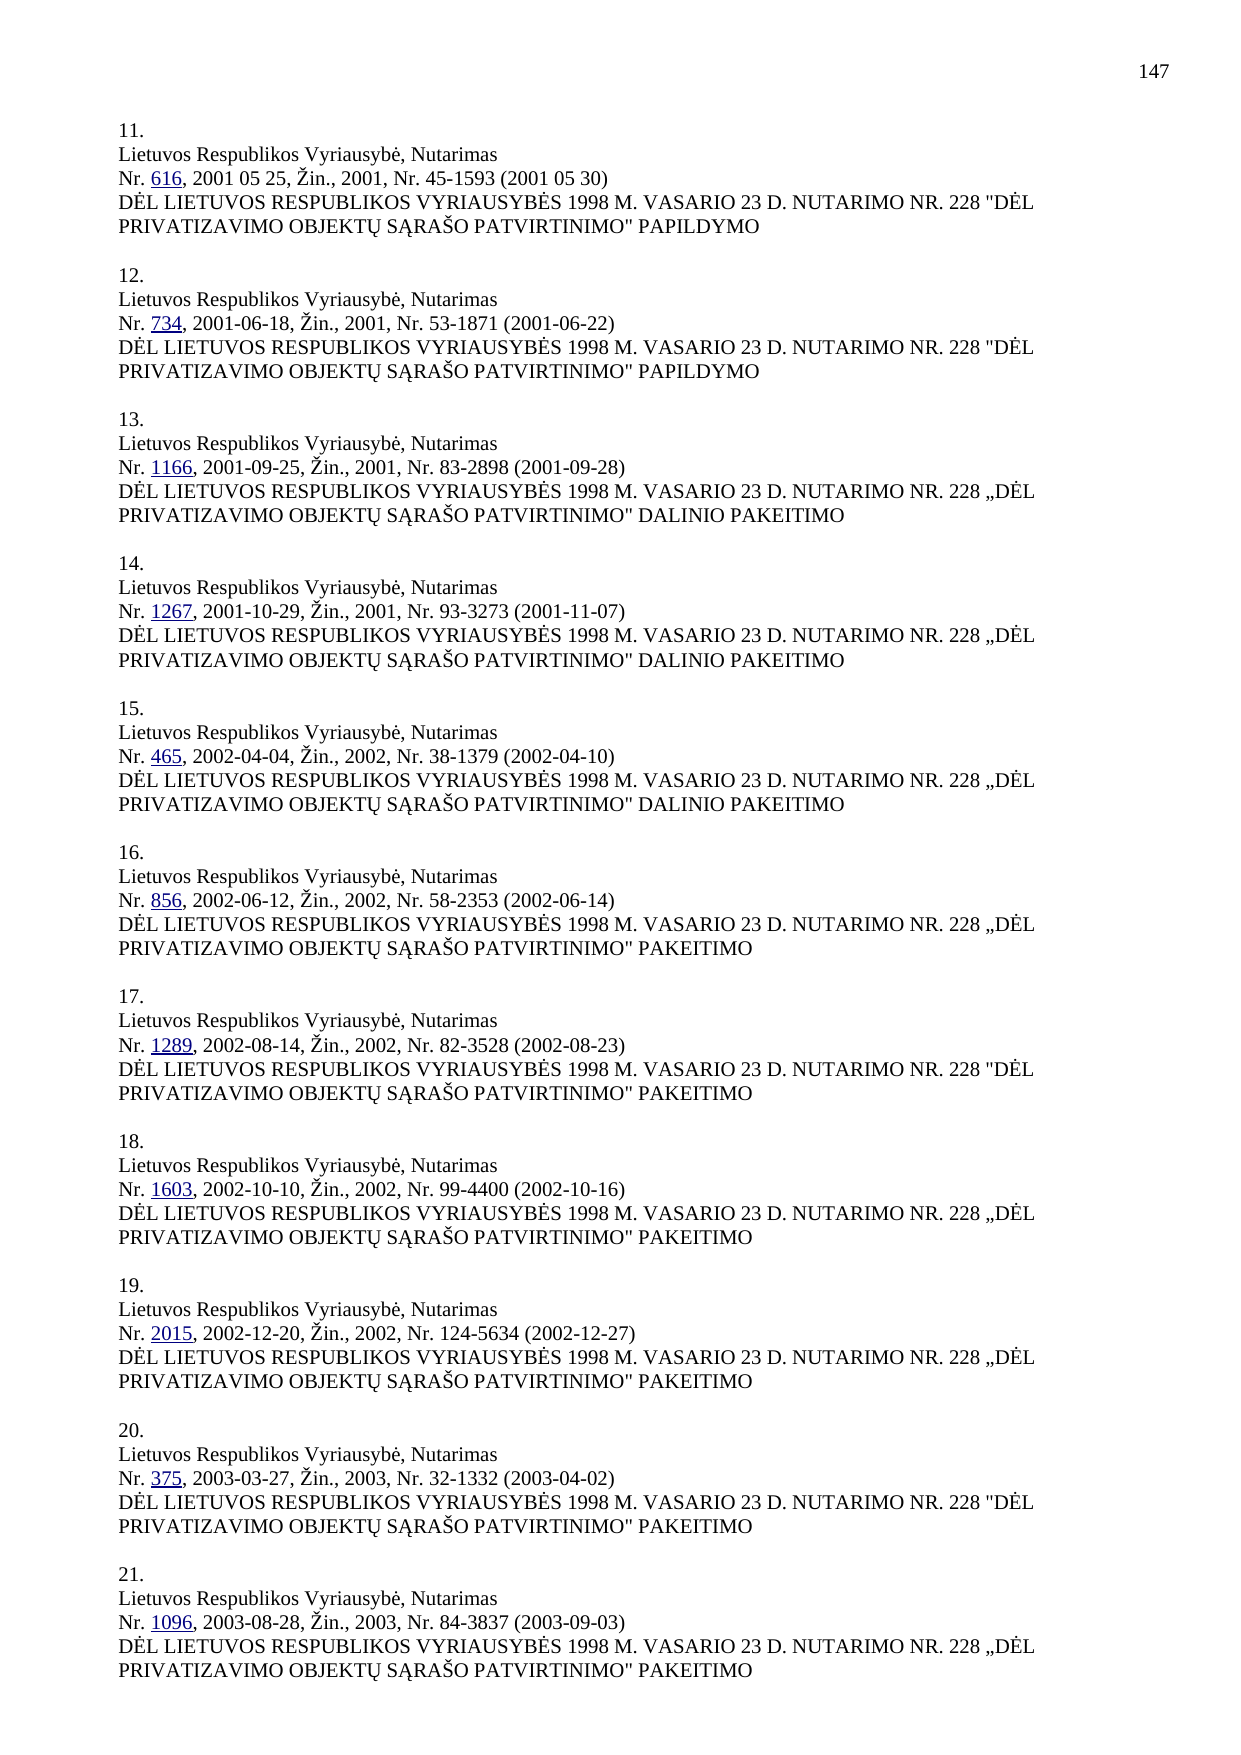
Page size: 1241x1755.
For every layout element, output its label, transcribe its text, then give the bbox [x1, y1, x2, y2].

text DĖL LIETUVOS RESPUBLIKOS VYRIAUSYBĖS 1998 M. VASARIO 23 D. NUTARIMO NR. 228 „DĖL PRIVATIZAVIMO OBJEKTŲ SĄRAŠO PATVIRTINIMO" DALINIO PAKEITIMO [118, 479, 1169, 527]
text Nr. 856, 2002-06-12, Žin., 2002, Nr. 58-2353 (2002-06-14) [118, 888, 1169, 912]
text Nr. 1166, 2001-09-25, Žin., 2001, Nr. 83-2898 (2001-09-28) [118, 455, 1169, 479]
text 18. [118, 1129, 1169, 1153]
text 19. [118, 1273, 1169, 1297]
text Lietuvos Respublikos Vyriausybė, Nutarimas [118, 287, 1169, 311]
text Lietuvos Respublikos Vyriausybė, Nutarimas [118, 431, 1169, 455]
text 16. [118, 840, 1169, 864]
text Nr. 1267, 2001-10-29, Žin., 2001, Nr. 93-3273 (2001-11-07) [118, 599, 1169, 623]
text DĖL LIETUVOS RESPUBLIKOS VYRIAUSYBĖS 1998 M. VASARIO 23 D. NUTARIMO NR. 228 "DĖL PRIVATIZAVIMO OBJEKTŲ SĄRAŠO PATVIRTINIMO" PAKEITIMO [118, 1057, 1169, 1105]
text DĖL LIETUVOS RESPUBLIKOS VYRIAUSYBĖS 1998 M. VASARIO 23 D. NUTARIMO NR. 228 "DĖL PRIVATIZAVIMO OBJEKTŲ SĄRAŠO PATVIRTINIMO" PAKEITIMO [118, 1490, 1169, 1538]
text DĖL LIETUVOS RESPUBLIKOS VYRIAUSYBĖS 1998 M. VASARIO 23 D. NUTARIMO NR. 228 „DĖL PRIVATIZAVIMO OBJEKTŲ SĄRAŠO PATVIRTINIMO" DALINIO PAKEITIMO [118, 623, 1169, 672]
text Nr. 375, 2003-03-27, Žin., 2003, Nr. 32-1332 (2003-04-02) [118, 1466, 1169, 1490]
text Lietuvos Respublikos Vyriausybė, Nutarimas [118, 575, 1169, 599]
text Lietuvos Respublikos Vyriausybė, Nutarimas [118, 720, 1169, 744]
text Nr. 1289, 2002-08-14, Žin., 2002, Nr. 82-3528 (2002-08-23) [118, 1032, 1169, 1057]
text DĖL LIETUVOS RESPUBLIKOS VYRIAUSYBĖS 1998 M. VASARIO 23 D. NUTARIMO NR. 228 „DĖL PRIVATIZAVIMO OBJEKTŲ SĄRAŠO PATVIRTINIMO" DALINIO PAKEITIMO [118, 768, 1169, 816]
text DĖL LIETUVOS RESPUBLIKOS VYRIAUSYBĖS 1998 M. VASARIO 23 D. NUTARIMO NR. 228 „DĖL PRIVATIZAVIMO OBJEKTŲ SĄRAŠO PATVIRTINIMO" PAKEITIMO [118, 912, 1169, 960]
text Nr. 2015, 2002-12-20, Žin., 2002, Nr. 124-5634 (2002-12-27) [118, 1321, 1169, 1345]
text Lietuvos Respublikos Vyriausybė, Nutarimas [118, 1442, 1169, 1466]
text Lietuvos Respublikos Vyriausybė, Nutarimas [118, 142, 1169, 166]
text Lietuvos Respublikos Vyriausybė, Nutarimas [118, 1008, 1169, 1032]
text Lietuvos Respublikos Vyriausybė, Nutarimas [118, 1297, 1169, 1321]
text Lietuvos Respublikos Vyriausybė, Nutarimas [118, 864, 1169, 888]
text 11. [118, 118, 1169, 142]
text Nr. 1096, 2003-08-28, Žin., 2003, Nr. 84-3837 (2003-09-03) [118, 1610, 1169, 1634]
text Nr. 1603, 2002-10-10, Žin., 2002, Nr. 99-4400 (2002-10-16) [118, 1177, 1169, 1201]
text 15. [118, 696, 1169, 720]
text 14. [118, 551, 1169, 575]
text DĖL LIETUVOS RESPUBLIKOS VYRIAUSYBĖS 1998 M. VASARIO 23 D. NUTARIMO NR. 228 "DĖL PRIVATIZAVIMO OBJEKTŲ SĄRAŠO PATVIRTINIMO" PAPILDYMO [118, 190, 1169, 238]
text Nr. 734, 2001-06-18, Žin., 2001, Nr. 53-1871 (2001-06-22) [118, 311, 1169, 335]
text 20. [118, 1417, 1169, 1442]
text DĖL LIETUVOS RESPUBLIKOS VYRIAUSYBĖS 1998 M. VASARIO 23 D. NUTARIMO NR. 228 "DĖL PRIVATIZAVIMO OBJEKTŲ SĄRAŠO PATVIRTINIMO" PAPILDYMO [118, 335, 1169, 383]
text 17. [118, 984, 1169, 1008]
text 21. [118, 1562, 1169, 1586]
text DĖL LIETUVOS RESPUBLIKOS VYRIAUSYBĖS 1998 M. VASARIO 23 D. NUTARIMO NR. 228 „DĖL PRIVATIZAVIMO OBJEKTŲ SĄRAŠO PATVIRTINIMO" PAKEITIMO [118, 1201, 1169, 1249]
text Nr. 616, 2001 05 25, Žin., 2001, Nr. 45-1593 (2001 05 30) [118, 166, 1169, 190]
text Lietuvos Respublikos Vyriausybė, Nutarimas [118, 1586, 1169, 1610]
text DĖL LIETUVOS RESPUBLIKOS VYRIAUSYBĖS 1998 M. VASARIO 23 D. NUTARIMO NR. 228 „DĖL PRIVATIZAVIMO OBJEKTŲ SĄRAŠO PATVIRTINIMO" PAKEITIMO [118, 1345, 1169, 1393]
text 13. [118, 407, 1169, 431]
text Nr. 465, 2002-04-04, Žin., 2002, Nr. 38-1379 (2002-04-10) [118, 744, 1169, 768]
text 12. [118, 262, 1169, 287]
text Lietuvos Respublikos Vyriausybė, Nutarimas [118, 1153, 1169, 1177]
text DĖL LIETUVOS RESPUBLIKOS VYRIAUSYBĖS 1998 M. VASARIO 23 D. NUTARIMO NR. 228 „DĖL PRIVATIZAVIMO OBJEKTŲ SĄRAŠO PATVIRTINIMO" PAKEITIMO [118, 1634, 1169, 1682]
